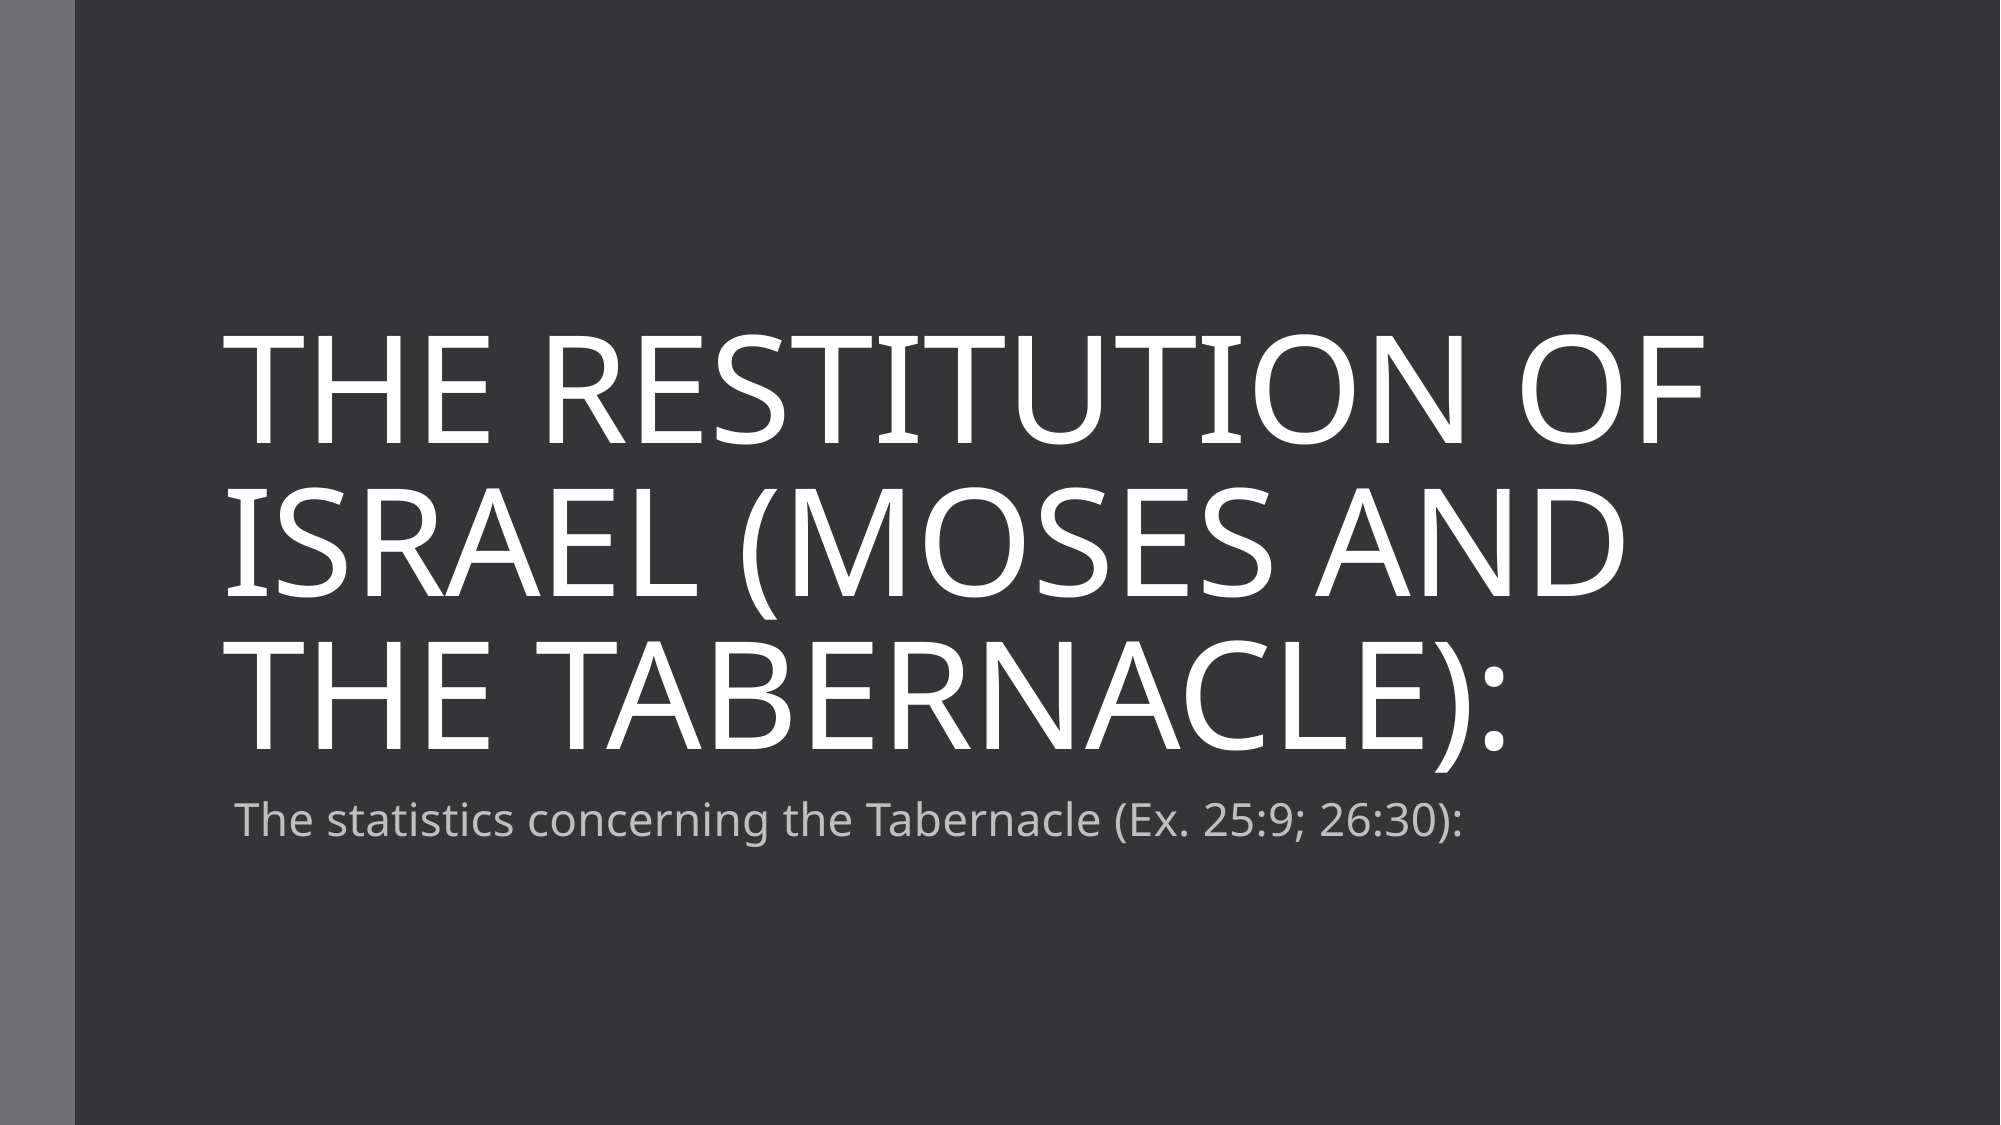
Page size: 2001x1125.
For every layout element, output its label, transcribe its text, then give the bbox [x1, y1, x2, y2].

subtitle The statistics concerning the Tabernacle (Ex. 25:9; 26:30): [206, 787, 1752, 1066]
title THE RESTITUTION OF ISRAEL (MOSES AND THE TABERNACLE): [206, 124, 1752, 787]
